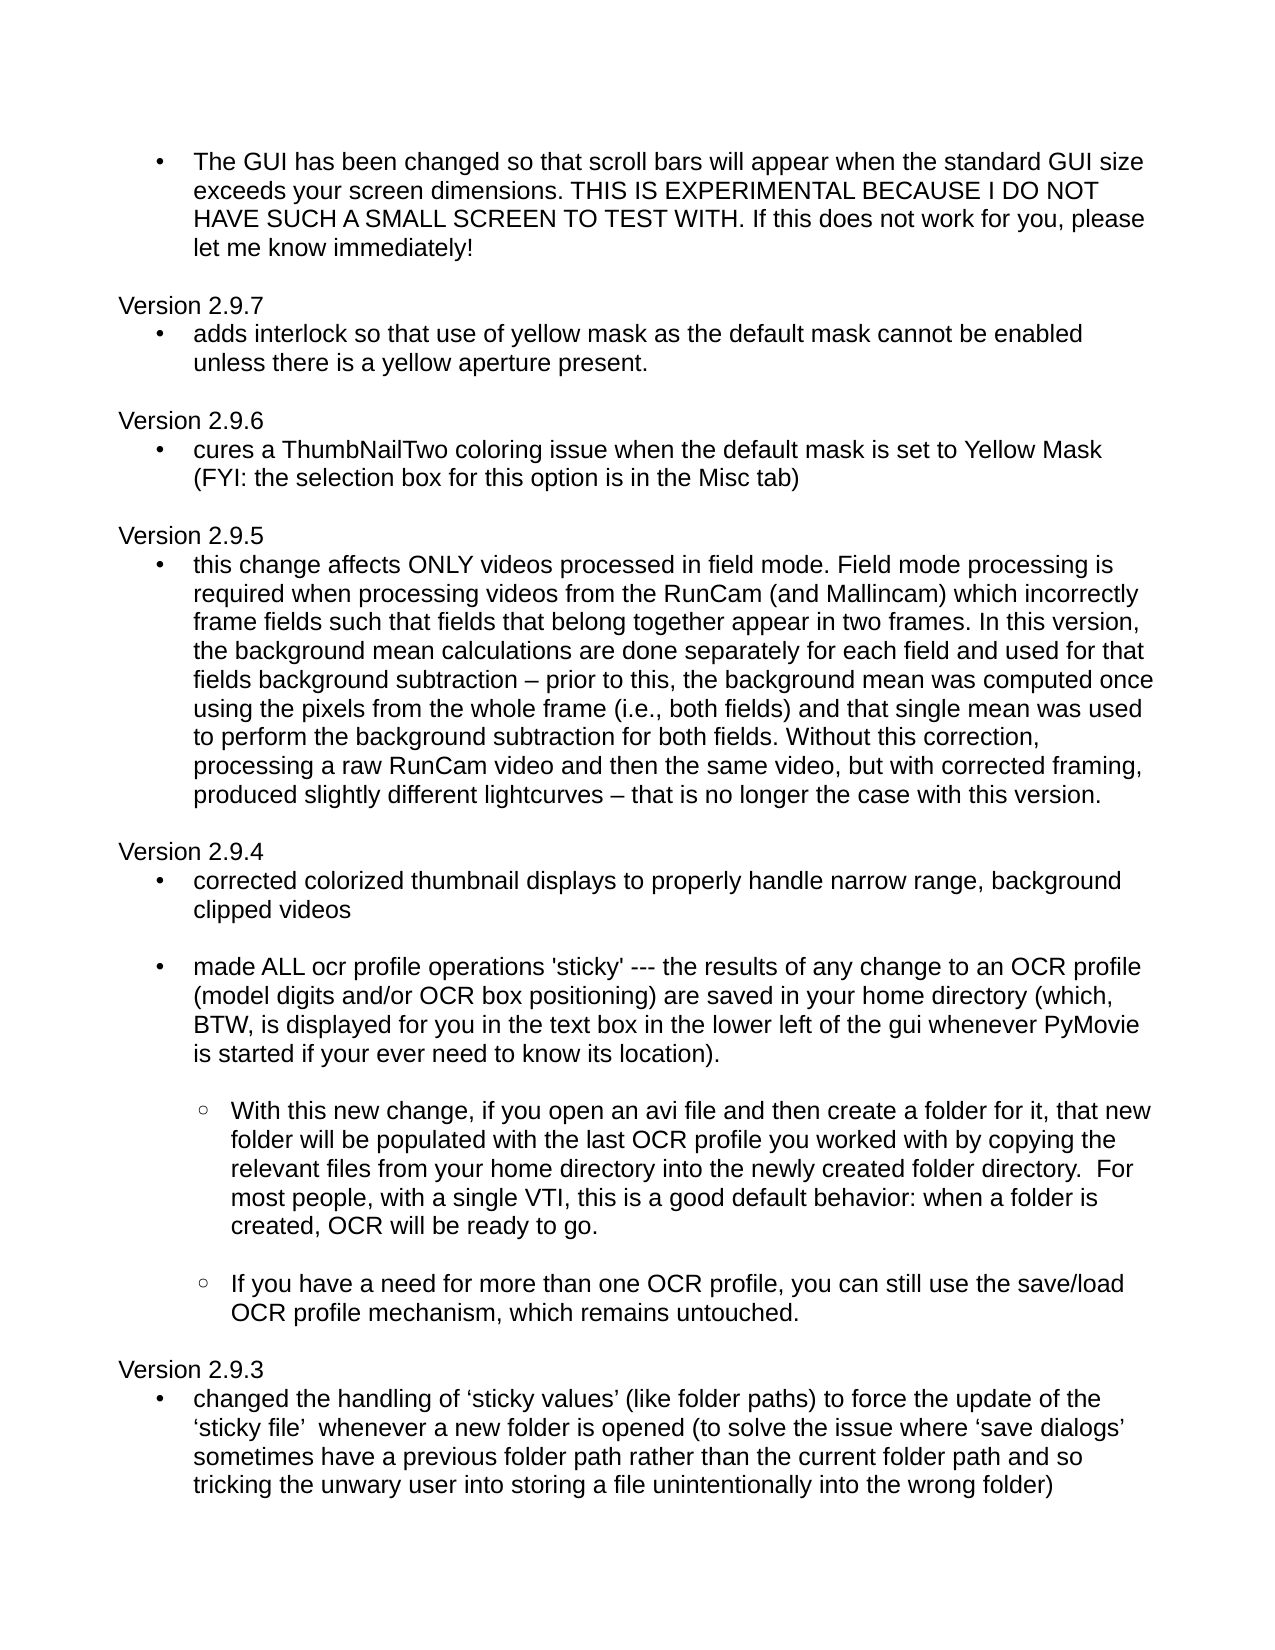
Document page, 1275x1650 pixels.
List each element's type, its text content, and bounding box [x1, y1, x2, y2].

text Version 2.9.6 [118, 406, 1157, 434]
list With this new change, if you open an avi file and then create a folder for it, that new folder will be populated with the last OCR profile you worked with by copying the relevant files from your home directory into the newly created folder directory. For most people, with a single VTI, this is a good default behavior: when a folder is created, OCR will be ready to go. [193, 1096, 1157, 1269]
list changed the handling of ‘sticky values’ (like folder paths) to force the update of the ‘sticky file’ whenever a new folder is opened (to solve the issue where ‘save dialogs’ sometimes have a previous folder path rather than the current folder path and so tricking the unwary user into storing a file unintentionally into the wrong folder) [156, 1384, 1157, 1499]
text Version 2.9.5 [118, 521, 1157, 550]
text Version 2.9.3 [118, 1355, 1157, 1384]
list adds interlock so that use of yellow mask as the default mask cannot be enabled unless there is a yellow aperture present. [156, 319, 1157, 406]
list The GUI has been changed so that scroll bars will appear when the standard GUI size exceeds your screen dimensions. THIS IS EXPERIMENTAL BECAUSE I DO NOT HAVE SUCH A SMALL SCREEN TO TEST WITH. If this does not work for you, please let me know immediately! [156, 147, 1157, 262]
list corrected colorized thumbnail displays to properly handle narrow range, background clipped videos [156, 866, 1157, 952]
list [156, 118, 1157, 147]
list cures a ThumbNailTwo coloring issue when the default mask is set to Yellow Mask (FYI: the selection box for this option is in the Misc tab) [156, 434, 1157, 492]
list made ALL ocr profile operations 'sticky' --- the results of any change to an OCR profile (model digits and/or OCR box positioning) are saved in your home directory (which, BTW, is displayed for you in the text box in the lower left of the gui whenever PyMovie is started if your ever need to know its location). [156, 952, 1157, 1096]
text Version 2.9.7 [118, 291, 1157, 319]
text Version 2.9.4 [118, 837, 1157, 866]
list If you have a need for more than one OCR profile, you can still use the save/load OCR profile mechanism, which remains untouched. [193, 1269, 1157, 1355]
list this change affects ONLY videos processed in field mode. Field mode processing is required when processing videos from the RunCam (and Mallincam) which incorrectly frame fields such that fields that belong together appear in two frames. In this version, the background mean calculations are done separately for each field and used for that fields background subtraction – prior to this, the background mean was computed once using the pixels from the whole frame (i.e., both fields) and that single mean was used to perform the background subtraction for both fields. Without this correction, processing a raw RunCam video and then the same video, but with corrected framing, produced slightly different lightcurves – that is no longer the case with this version. [156, 550, 1157, 808]
